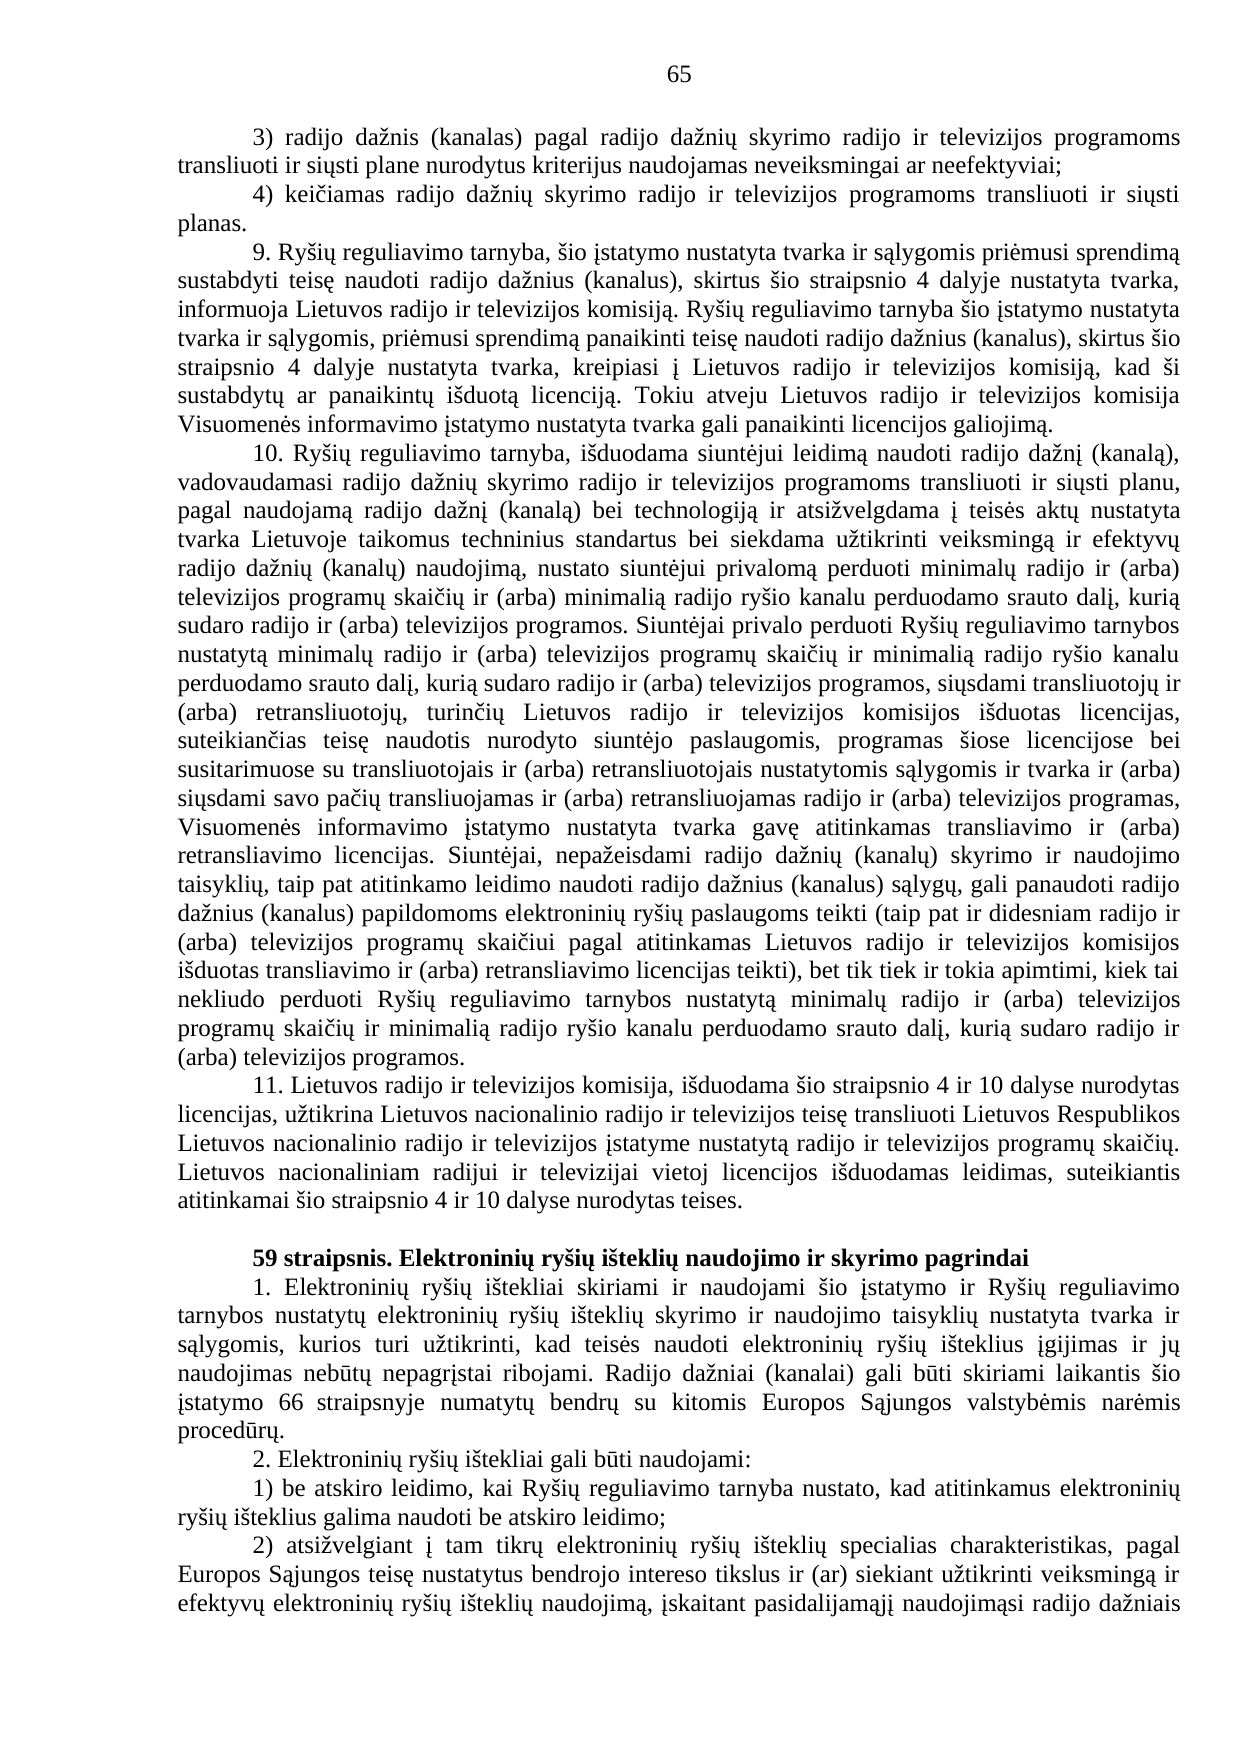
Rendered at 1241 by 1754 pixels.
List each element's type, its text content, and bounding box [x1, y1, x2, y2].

text 10. Ryšių reguliavimo tarnyba, išduodama siuntėjui leidimą naudoti radijo dažnį (kanalą), vadovaudamasi radijo dažnių skyrimo radijo ir televizijos programoms transliuoti ir siųsti planu, pagal naudojamą radijo dažnį (kanalą) bei technologiją ir atsižvelgdama į teisės aktų nustatyta tvarka Lietuvoje taikomus techninius standartus bei siekdama užtikrinti veiksmingą ir efektyvų radijo dažnių (kanalų) naudojimą, nustato siuntėjui privalomą perduoti minimalų radijo ir (arba) televizijos programų skaičių ir (arba) minimalią radijo ryšio kanalu perduodamo srauto dalį, kurią sudaro radijo ir (arba) televizijos programos. Siuntėjai privalo perduoti Ryšių reguliavimo tarnybos nustatytą minimalų radijo ir (arba) televizijos programų skaičių ir minimalią radijo ryšio kanalu perduodamo srauto dalį, kurią sudaro radijo ir (arba) televizijos programos, siųsdami transliuotojų ir (arba) retransliuotojų, turinčių Lietuvos radijo ir televizijos komisijos išduotas licencijas, suteikiančias teisę naudotis nurodyto siuntėjo paslaugomis, programas šiose licencijose bei susitarimuose su transliuotojais ir (arba) retransliuotojais nustatytomis sąlygomis ir tvarka ir (arba) siųsdami savo pačių transliuojamas ir (arba) retransliuojamas radijo ir (arba) televizijos programas, Visuomenės informavimo įstatymo nustatyta tvarka gavę atitinkamas transliavimo ir (arba) retransliavimo licencijas. Siuntėjai, nepažeisdami radijo dažnių (kanalų) skyrimo ir naudojimo taisyklių, taip pat atitinkamo leidimo naudoti radijo dažnius (kanalus) sąlygų, gali panaudoti radijo dažnius (kanalus) papildomoms elektroninių ryšių paslaugoms teikti (taip pat ir didesniam radijo ir (arba) televizijos programų skaičiui pagal atitinkamas Lietuvos radijo ir televizijos komisijos išduotas transliavimo ir (arba) retransliavimo licencijas teikti), bet tik tiek ir tokia apimtimi, kiek tai nekliudo perduoti Ryšių reguliavimo tarnybos nustatytą minimalų radijo ir (arba) televizijos programų skaičių ir minimalią radijo ryšio kanalu perduodamo srauto dalį, kurią sudaro radijo ir (arba) televizijos programos. [177, 438, 1181, 1071]
text 59 straipsnis. Elektroninių ryšių išteklių naudojimo ir skyrimo pagrindai [177, 1243, 1181, 1272]
text 1. Elektroninių ryšių ištekliai skiriami ir naudojami šio įstatymo ir Ryšių reguliavimo tarnybos nustatytų elektroninių ryšių išteklių skyrimo ir naudojimo taisyklių nustatyta tvarka ir sąlygomis, kurios turi užtikrinti, kad teisės naudoti elektroninių ryšių išteklius įgijimas ir jų naudojimas nebūtų nepagrįstai ribojami. Radijo dažniai (kanalai) gali būti skiriami laikantis šio įstatymo 66 straipsnyje numatytų bendrų su kitomis Europos Sąjungos valstybėmis narėmis procedūrų. [177, 1272, 1181, 1444]
text 3) radijo dažnis (kanalas) pagal radijo dažnių skyrimo radijo ir televizijos programoms transliuoti ir siųsti plane nurodytus kriterijus naudojamas neveiksmingai ar neefektyviai; [177, 122, 1181, 179]
text 2. Elektroninių ryšių ištekliai gali būti naudojami: [177, 1444, 1181, 1473]
text 1) be atskiro leidimo, kai Ryšių reguliavimo tarnyba nustato, kad atitinkamus elektroninių ryšių išteklius galima naudoti be atskiro leidimo; [177, 1473, 1181, 1531]
text 4) keičiamas radijo dažnių skyrimo radijo ir televizijos programoms transliuoti ir siųsti planas. [177, 179, 1181, 237]
text 9. Ryšių reguliavimo tarnyba, šio įstatymo nustatyta tvarka ir sąlygomis priėmusi sprendimą sustabdyti teisę naudoti radijo dažnius (kanalus), skirtus šio straipsnio 4 dalyje nustatyta tvarka, informuoja Lietuvos radijo ir televizijos komisiją. Ryšių reguliavimo tarnyba šio įstatymo nustatyta tvarka ir sąlygomis, priėmusi sprendimą panaikinti teisę naudoti radijo dažnius (kanalus), skirtus šio straipsnio 4 dalyje nustatyta tvarka, kreipiasi į Lietuvos radijo ir televizijos komisiją, kad ši sustabdytų ar panaikintų išduotą licenciją. Tokiu atveju Lietuvos radijo ir televizijos komisija Visuomenės informavimo įstatymo nustatyta tvarka gali panaikinti licencijos galiojimą. [177, 237, 1181, 438]
text 11. Lietuvos radijo ir televizijos komisija, išduodama šio straipsnio 4 ir 10 dalyse nurodytas licencijas, užtikrina Lietuvos nacionalinio radijo ir televizijos teisę transliuoti Lietuvos Respublikos Lietuvos nacionalinio radijo ir televizijos įstatyme nustatytą radijo ir televizijos programų skaičių. Lietuvos nacionaliniam radijui ir televizijai vietoj licencijos išduodamas leidimas, suteikiantis atitinkamai šio straipsnio 4 ir 10 dalyse nurodytas teises. [177, 1071, 1181, 1214]
text 2) atsižvelgiant į tam tikrų elektroninių ryšių išteklių specialias charakteristikas, pagal Europos Sąjungos teisę nustatytus bendrojo intereso tikslus ir (ar) siekiant užtikrinti veiksmingą ir efektyvų elektroninių ryšių išteklių naudojimą, įskaitant pasidalijamąjį naudojimąsi radijo dažniais [177, 1531, 1181, 1617]
